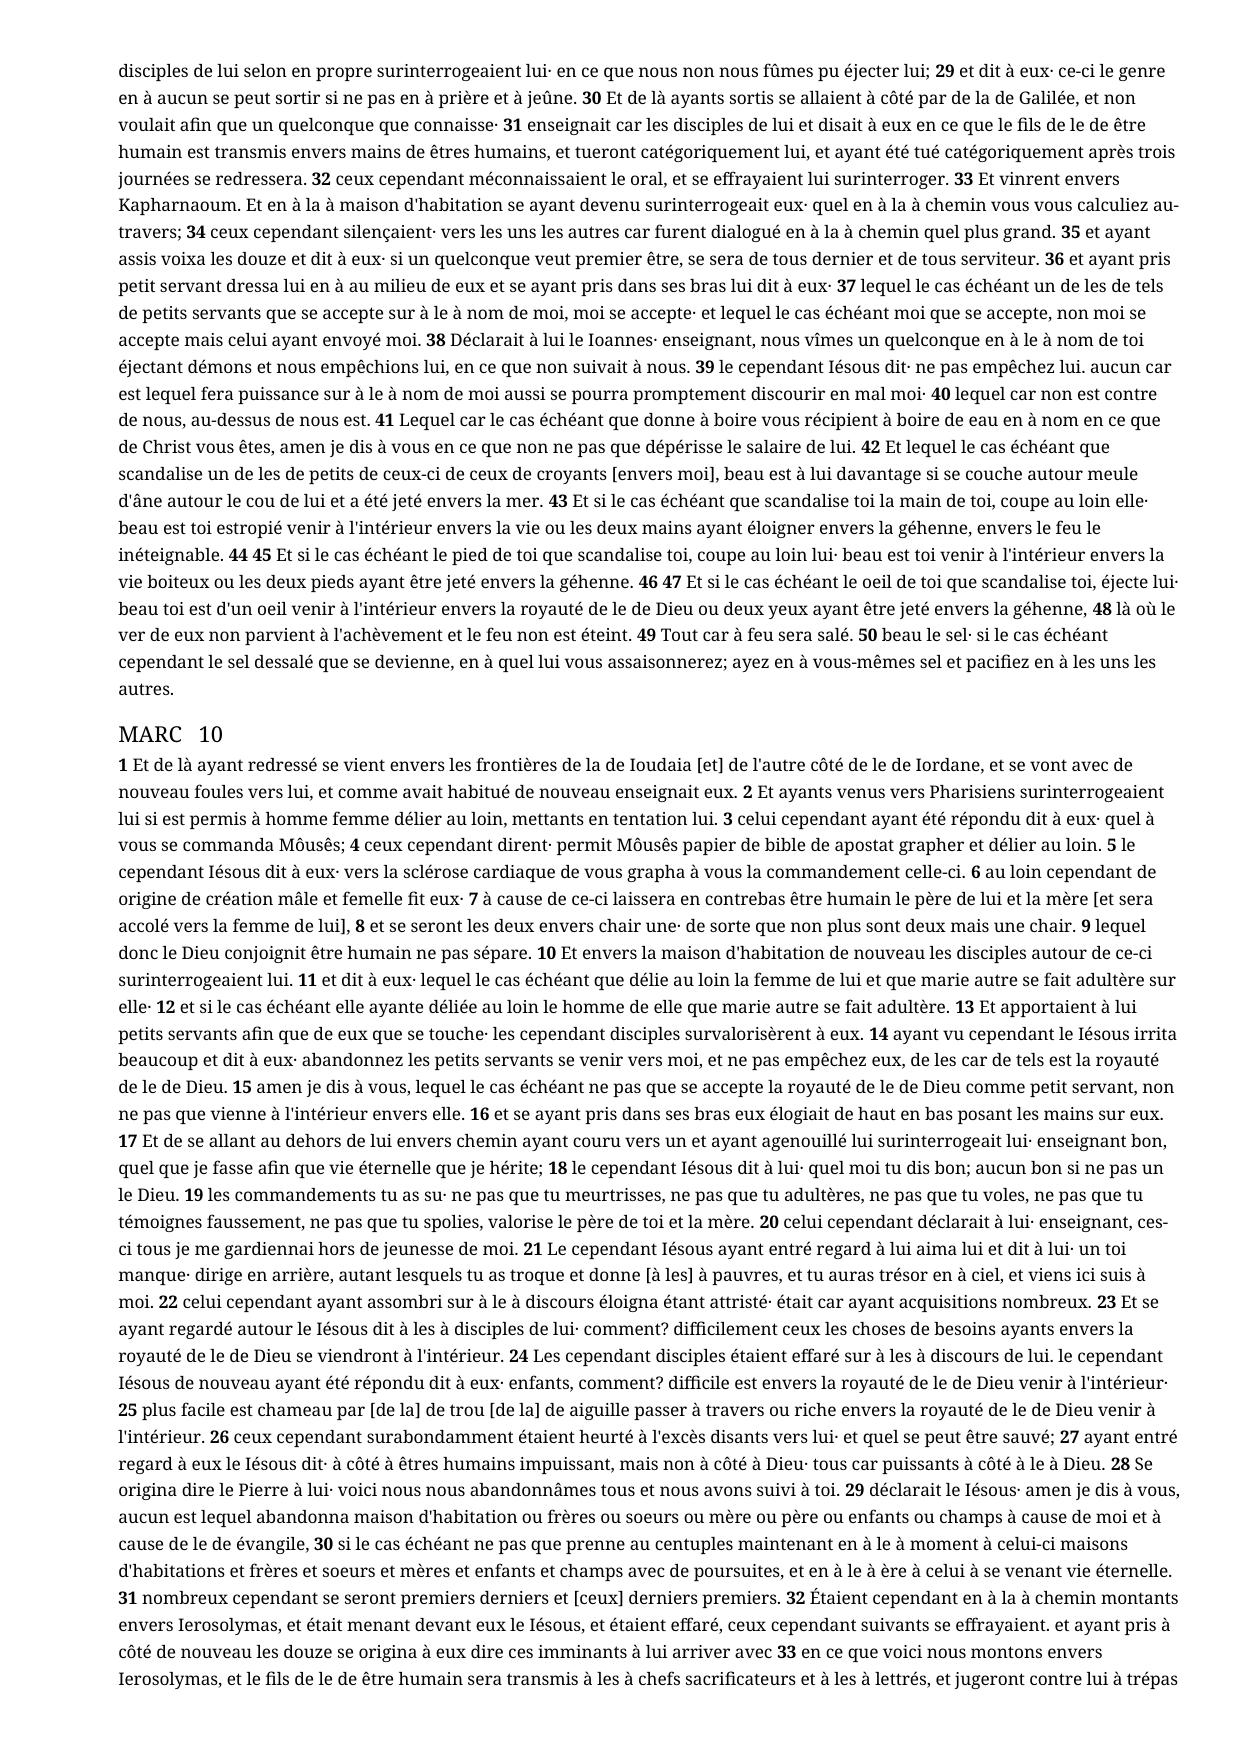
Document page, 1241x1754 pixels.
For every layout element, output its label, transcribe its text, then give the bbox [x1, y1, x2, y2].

text 1 Et de là ayant redressé se vient envers les frontières de la de Ioudaia [et] de l'autre côté de le de Iordane, et se vont avec de nouveau foules vers lui, et comme avait habitué de nouveau enseignait eux. 2 Et ayants venus vers Pharisiens surinterrogeaient lui si est permis à homme femme délier au loin, mettants en tentation lui. 3 celui cependant ayant été répondu dit à eux· quel à vous se commanda Môusês; 4 ceux cependant dirent· permit Môusês papier de bible de apostat grapher et délier au loin. 5 le cependant Iésous dit à eux· vers la sclérose cardiaque de vous grapha à vous la commandement celle-ci. 6 au loin cependant de origine de création mâle et femelle fit eux· 7 à cause de ce-ci laissera en contrebas être humain le père de lui et la mère [et sera accolé vers la femme de lui], 8 et se seront les deux envers chair une· de sorte que non plus sont deux mais une chair. 9 lequel donc le Dieu conjoignit être humain ne pas sépare. 10 Et envers la maison d'habitation de nouveau les disciples autour de ce-ci surinterrogeaient lui. 11 et dit à eux· lequel le cas échéant que délie au loin la femme de lui et que marie autre se fait adultère sur elle· 12 et si le cas échéant elle ayante déliée au loin le homme de elle que marie autre se fait adultère. 13 Et apportaient à lui petits servants afin que de eux que se touche· les cependant disciples survalorisèrent à eux. 14 ayant vu cependant le Iésous irrita beaucoup et dit à eux· abandonnez les petits servants se venir vers moi, et ne pas empêchez eux, de les car de tels est la royauté de le de Dieu. 15 amen je dis à vous, lequel le cas échéant ne pas que se accepte la royauté de le de Dieu comme petit servant, non ne pas que vienne à l'intérieur envers elle. 16 et se ayant pris dans ses bras eux élogiait de haut en bas posant les mains sur eux. 17 Et de se allant au dehors de lui envers chemin ayant couru vers un et ayant agenouillé lui surinterrogeait lui· enseignant bon, quel que je fasse afin que vie éternelle que je hérite; 18 le cependant Iésous dit à lui· quel moi tu dis bon; aucun bon si ne pas un le Dieu. 19 les commandements tu as su· ne pas que tu meurtrisses, ne pas que tu adultères, ne pas que tu voles, ne pas que tu témoignes faussement, ne pas que tu spolies, valorise le père de toi et la mère. 20 celui cependant déclarait à lui· enseignant, ces-ci tous je me gardiennai hors de jeunesse de moi. 21 Le cependant Iésous ayant entré regard à lui aima lui et dit à lui· un toi manque· dirige en arrière, autant lesquels tu as troque et donne [à les] à pauvres, et tu auras trésor en à ciel, et viens ici suis à moi. 22 celui cependant ayant assombri sur à le à discours éloigna étant attristé· était car ayant acquisitions nombreux. 23 Et se ayant regardé autour le Iésous dit à les à disciples de lui· comment? difficilement ceux les choses de besoins ayants envers la royauté de le de Dieu se viendront à l'intérieur. 24 Les cependant disciples étaient effaré sur à les à discours de lui. le cependant Iésous de nouveau ayant été répondu dit à eux· enfants, comment? difficile est envers la royauté de le de Dieu venir à l'intérieur· 25 plus facile est chameau par [de la] de trou [de la] de aiguille passer à travers ou riche envers la royauté de le de Dieu venir à l'intérieur. 26 ceux cependant surabondamment étaient heurté à l'excès disants vers lui· et quel se peut être sauvé; 27 ayant entré regard à eux le Iésous dit· à côté à êtres humains impuissant, mais non à côté à Dieu· tous car puissants à côté à le à Dieu. 28 Se origina dire le Pierre à lui· voici nous nous abandonnâmes tous et nous avons suivi à toi. 29 déclarait le Iésous· amen je dis à vous, aucun est lequel abandonna maison d'habitation ou frères ou soeurs ou mère ou père ou enfants ou champs à cause de moi et à cause de le de évangile, 30 si le cas échéant ne pas que prenne au centuples maintenant en à le à moment à celui-ci maisons d'habitations et frères et soeurs et mères et enfants et champs avec de poursuites, et en à le à ère à celui à se venant vie éternelle. 31 nombreux cependant se seront premiers derniers et [ceux] derniers premiers. 32 Étaient cependant en à la à chemin montants envers Ierosolymas, et était menant devant eux le Iésous, et étaient effaré, ceux cependant suivants se effrayaient. et ayant pris à côté de nouveau les douze se origina à eux dire ces imminants à lui arriver avec 33 en ce que voici nous montons envers Ierosolymas, et le fils de le de être humain sera transmis à les à chefs sacrificateurs et à les à lettrés, et jugeront contre lui à trépas [118, 753, 1181, 1690]
text disciples de lui selon en propre surinterrogeaient lui· en ce que nous non nous fûmes pu éjecter lui; 29 et dit à eux· ce-ci le genre en à aucun se peut sortir si ne pas en à prière et à jeûne. 30 Et de là ayants sortis se allaient à côté par de la de Galilée, et non voulait afin que un quelconque que connaisse· 31 enseignait car les disciples de lui et disait à eux en ce que le fils de le de être humain est transmis envers mains de êtres humains, et tueront catégoriquement lui, et ayant été tué catégoriquement après trois journées se redressera. 32 ceux cependant méconnaissaient le oral, et se effrayaient lui surinterroger. 33 Et vinrent envers Kapharnaoum. Et en à la à maison d'habitation se ayant devenu surinterrogeait eux· quel en à la à chemin vous vous calculiez au-travers; 34 ceux cependant silençaient· vers les uns les autres car furent dialogué en à la à chemin quel plus grand. 35 et ayant assis voixa les douze et dit à eux· si un quelconque veut premier être, se sera de tous dernier et de tous serviteur. 36 et ayant pris petit servant dressa lui en à au milieu de eux et se ayant pris dans ses bras lui dit à eux· 37 lequel le cas échéant un de les de tels de petits servants que se accepte sur à le à nom de moi, moi se accepte· et lequel le cas échéant moi que se accepte, non moi se accepte mais celui ayant envoyé moi. 38 Déclarait à lui le Ioannes· enseignant, nous vîmes un quelconque en à le à nom de toi éjectant démons et nous empêchions lui, en ce que non suivait à nous. 39 le cependant Iésous dit· ne pas empêchez lui. aucun car est lequel fera puissance sur à le à nom de moi aussi se pourra promptement discourir en mal moi· 40 lequel car non est contre de nous, au-dessus de nous est. 41 Lequel car le cas échéant que donne à boire vous récipient à boire de eau en à nom en ce que de Christ vous êtes, amen je dis à vous en ce que non ne pas que dépérisse le salaire de lui. 42 Et lequel le cas échéant que scandalise un de les de petits de ceux-ci de ceux de croyants [envers moi], beau est à lui davantage si se couche autour meule d'âne autour le cou de lui et a été jeté envers la mer. 43 Et si le cas échéant que scandalise toi la main de toi, coupe au loin elle· beau est toi estropié venir à l'intérieur envers la vie ou les deux mains ayant éloigner envers la géhenne, envers le feu le inéteignable. 44 45 Et si le cas échéant le pied de toi que scandalise toi, coupe au loin lui· beau est toi venir à l'intérieur envers la vie boiteux ou les deux pieds ayant être jeté envers la géhenne. 46 47 Et si le cas échéant le oeil de toi que scandalise toi, éjecte lui· beau toi est d'un oeil venir à l'intérieur envers la royauté de le de Dieu ou deux yeux ayant être jeté envers la géhenne, 48 là où le ver de eux non parvient à l'achèvement et le feu non est éteint. 49 Tout car à feu sera salé. 50 beau le sel· si le cas échéant cependant le sel dessalé que se devienne, en à quel lui vous assaisonnerez; ayez en à vous-mêmes sel et pacifiez en à les uns les autres. [118, 59, 1181, 701]
text MARC 10 [118, 719, 1181, 748]
